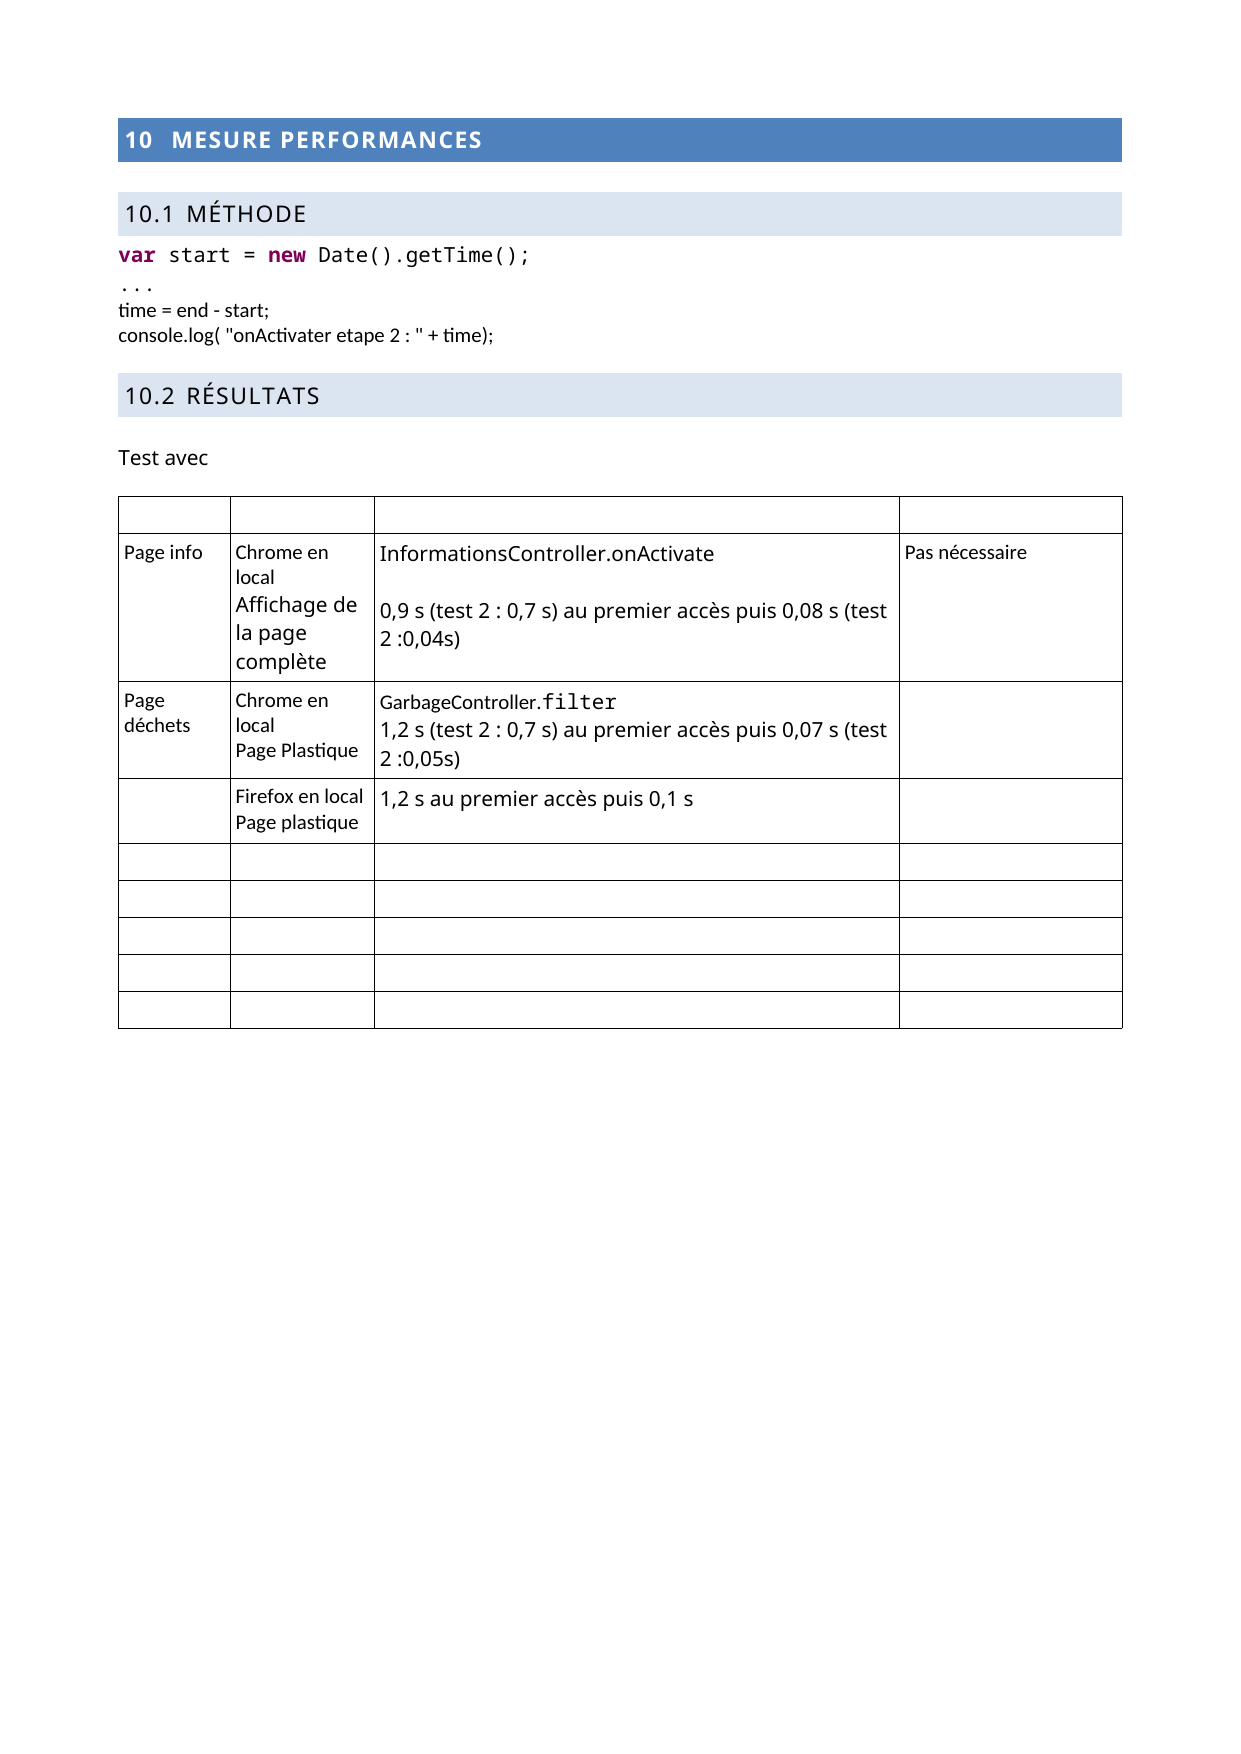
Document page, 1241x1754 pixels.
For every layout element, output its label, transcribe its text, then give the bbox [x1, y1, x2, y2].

table_header [231, 497, 374, 533]
table_cell [900, 992, 1122, 1028]
table_cell [119, 881, 230, 917]
table_cell [231, 992, 374, 1028]
table_cell [900, 779, 1122, 843]
table_cell Pas nécessaire [900, 534, 1122, 681]
text Test avec [118, 443, 1122, 471]
text console.log( "onActivater etape 2 : " + time); [118, 323, 1122, 348]
text ... [118, 269, 1122, 297]
table_cell [231, 918, 374, 954]
table_header [119, 497, 230, 533]
table_cell [375, 955, 899, 991]
table_header [900, 497, 1122, 533]
table_cell Firefox en local Page plastique [231, 779, 374, 843]
table_cell [119, 992, 230, 1028]
table_cell [900, 955, 1122, 991]
table_cell 1,2 s au premier accès puis 0,1 s [375, 779, 899, 843]
table_cell [231, 881, 374, 917]
subtitle Méthode [124, 198, 1116, 229]
table_cell Chrome en local Page Plastique [231, 682, 374, 778]
table_cell [900, 918, 1122, 954]
table_cell Page déchets [119, 682, 230, 778]
table_cell [119, 918, 230, 954]
table_cell [119, 844, 230, 880]
table_cell [900, 682, 1122, 778]
table_cell Chrome en local Affichage de la page complète [231, 534, 374, 681]
table_cell [900, 844, 1122, 880]
text var start = new Date().getTime(); [118, 240, 1122, 269]
table_cell [231, 844, 374, 880]
text time = end - start; [118, 297, 1122, 323]
table_cell [119, 955, 230, 991]
table_cell [375, 918, 899, 954]
table_cell [375, 844, 899, 880]
table_cell [375, 881, 899, 917]
table_cell [375, 992, 899, 1028]
table_cell [231, 955, 374, 991]
table_header [375, 497, 899, 533]
table_cell Page info [119, 534, 230, 681]
table_cell InformationsController.onActivate 0,9 s (test 2 : 0,7 s) au premier accès puis 0,08 s (test 2 :0,04s) [375, 534, 899, 681]
table_cell GarbageController.filter 1,2 s (test 2 : 0,7 s) au premier accès puis 0,07 s (test 2 :0,05s) [375, 682, 899, 778]
table_cell [119, 779, 230, 843]
table_cell [900, 881, 1122, 917]
subtitle Résultats [124, 380, 1116, 411]
subtitle Mesure performances [124, 124, 1116, 156]
